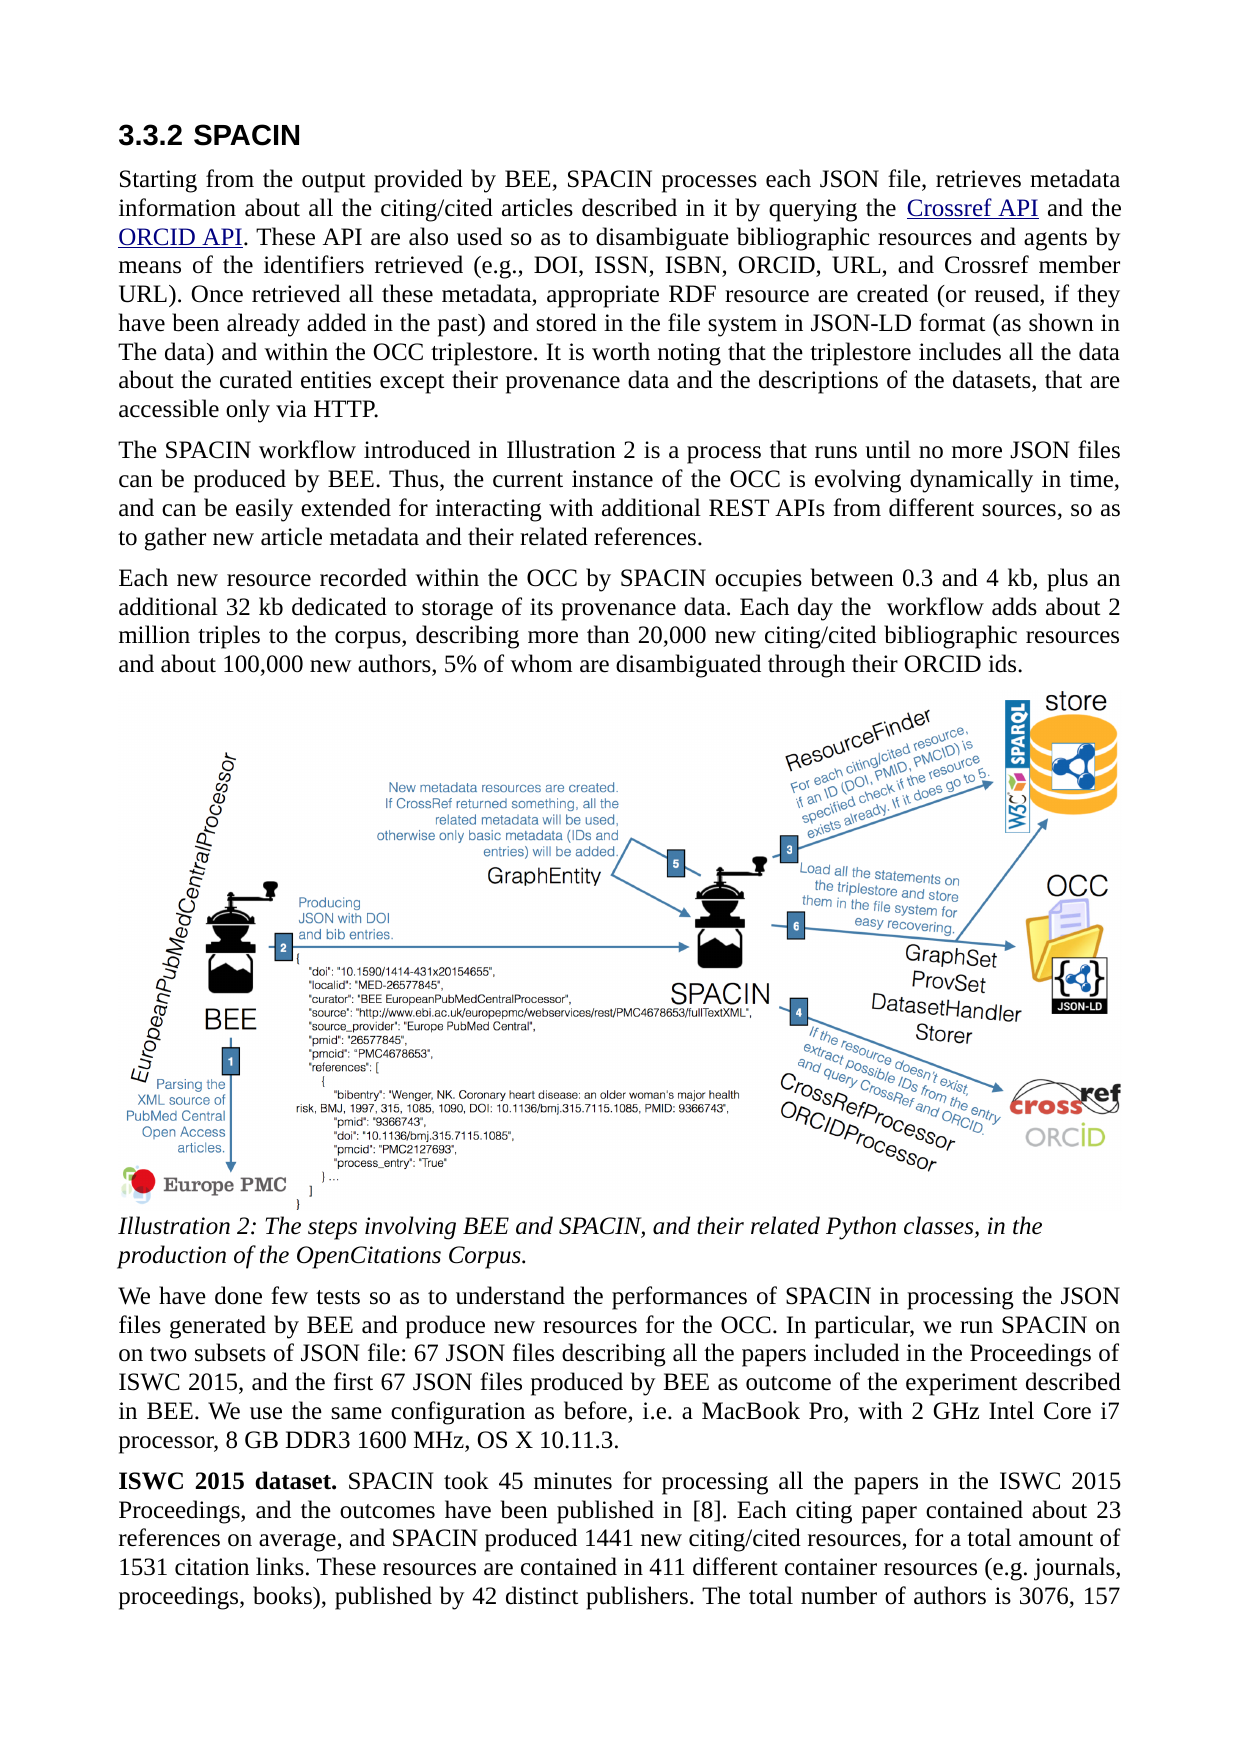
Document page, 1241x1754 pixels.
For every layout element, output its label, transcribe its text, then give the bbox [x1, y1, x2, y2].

subtitle SPACIN [118, 118, 1122, 152]
text We have done few tests so as to understand the performances of SPACIN in processing the JSON files generated by BEE and produce new resources for the OCC. In particular, we run SPACIN on on two subsets of JSON file: 67 JSON files describing all the papers included in the Proceedings of ISWC 2015, and the first 67 JSON files produced by BEE as outcome of the experiment described in BEE. We use the same configuration as before, i.e. a MacBook Pro, with 2 GHz Intel Core i7 processor, 8 GB DDR3 1600 MHz, OS X 10.11.3. [118, 1281, 1122, 1453]
text ISWC 2015 dataset. SPACIN took 45 minutes for processing all the papers in the ISWC 2015 Proceedings, and the outcomes have been published in [8]. Each citing paper contained about 23 references on average, and SPACIN produced 1441 new citing/cited resources, for a total amount of 1531 citation links. These resources are contained in 411 different container resources (e.g. journals, proceedings, books), published by 42 distinct publishers. The total number of authors is 3076, 157 [118, 1466, 1122, 1610]
picture [118, 690, 1123, 1211]
text Starting from the output provided by BEE, SPACIN processes each JSON file, retrieves metadata information about all the citing/cited articles described in it by querying the Crossref API and the ORCID API. These API are also used so as to disambiguate bibliographic resources and agents by means of the identifiers retrieved (e.g., DOI, ISSN, ISBN, ORCID, URL, and Crossref member URL). Once retrieved all these metadata, appropriate RDF resource are created (or reused, if they have been already added in the past) and stored in the file system in JSON-LD format (as shown in The data) and within the OCC triplestore. It is worth noting that the triplestore includes all the data about the curated entities except their provenance data and the descriptions of the datasets, that are accessible only via HTTP. [118, 164, 1122, 423]
text The SPACIN workflow introduced in Illustration 2 is a process that runs until no more JSON files can be produced by BEE. Thus, the current instance of the OCC is evolving dynamically in time, and can be easily extended for interacting with additional REST APIs from different sources, so as to gather new article metadata and their related references. [118, 435, 1122, 550]
text Each new resource recorded within the OCC by SPACIN occupies between 0.3 and 4 kb, plus an additional 32 kb dedicated to storage of its provenance data. Each day the workflow adds about 2 million triples to the corpus, describing more than 20,000 new citing/cited bibliographic resources and about 100,000 new authors, 5% of whom are disambiguated through their ORCID ids. [118, 563, 1122, 678]
text Illustration 2: The steps involving BEE and SPACIN, and their related Python classes, in the production of the OpenCitations Corpus. [118, 1211, 1122, 1268]
